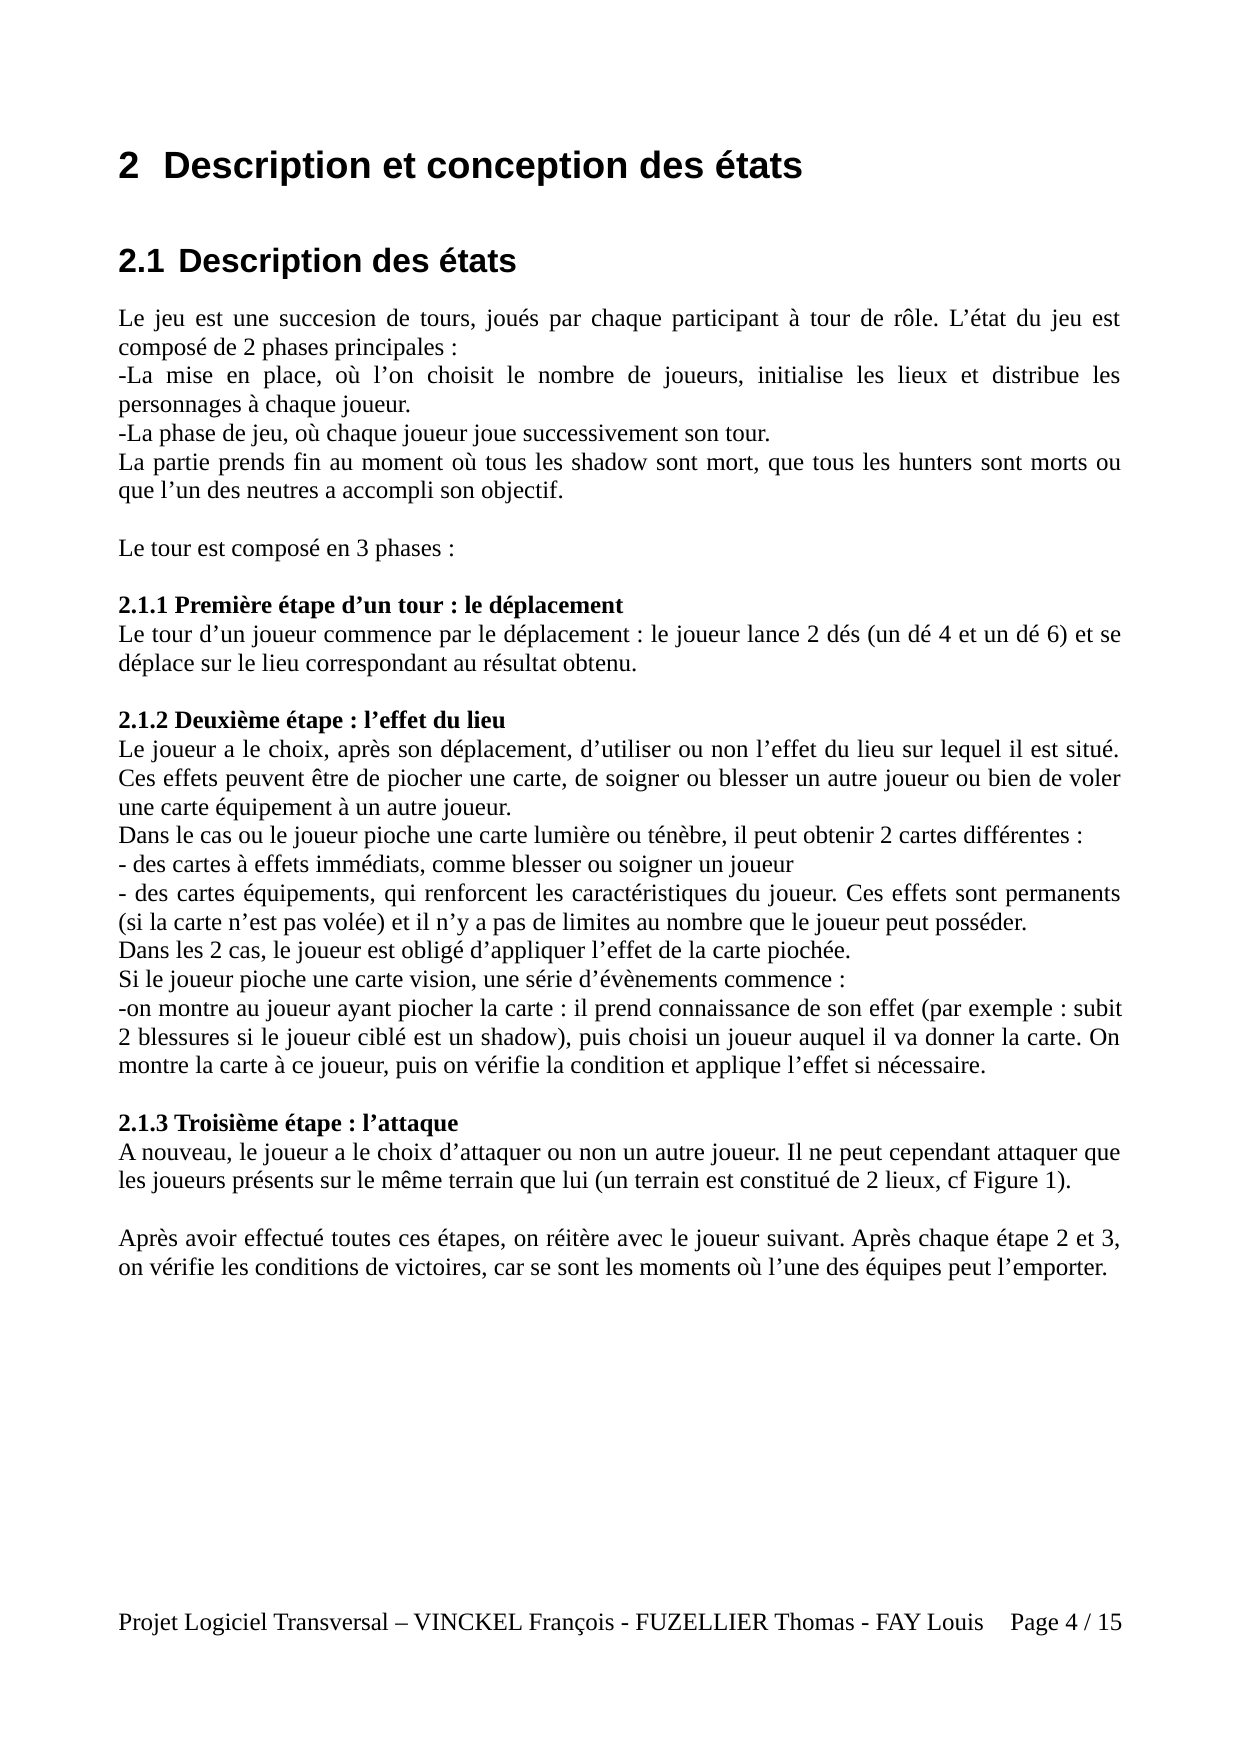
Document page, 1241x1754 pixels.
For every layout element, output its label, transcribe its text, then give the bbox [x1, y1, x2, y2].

text - des cartes à effets immédiats, comme blesser ou soigner un joueur [118, 849, 1122, 878]
text -on montre au joueur ayant piocher la carte : il prend connaissance de son effet (par exemple : subit 2 blessures si le joueur ciblé est un shadow), puis choisi un joueur auquel il va donner la carte. On montre la carte à ce joueur, puis on vérifie la condition et applique l’effet si nécessaire. [118, 993, 1122, 1079]
text - des cartes équipements, qui renforcent les caractéristiques du joueur. Ces effets sont permanents (si la carte n’est pas volée) et il n’y a pas de limites au nombre que le joueur peut posséder. [118, 878, 1122, 935]
text 2.1.1 Première étape d’un tour : le déplacement [118, 590, 1122, 619]
text Dans le cas ou le joueur pioche une carte lumière ou ténèbre, il peut obtenir 2 cartes différentes : [118, 820, 1122, 849]
text -La mise en place, où l’on choisit le nombre de joueurs, initialise les lieux et distribue les personnages à chaque joueur. [118, 360, 1122, 418]
text Après avoir effectué toutes ces étapes, on réitère avec le joueur suivant. Après chaque étape 2 et 3, on vérifie les conditions de victoires, car se sont les moments où l’une des équipes peut l’emporter. [118, 1223, 1122, 1280]
text Le tour est composé en 3 phases : [118, 533, 1122, 562]
text Le jeu est une succesion de tours, joués par chaque participant à tour de rôle. L’état du jeu est composé de 2 phases principales : [118, 303, 1122, 360]
text Dans les 2 cas, le joueur est obligé d’appliquer l’effet de la carte piochée. [118, 935, 1122, 964]
subtitle Description des états [118, 241, 1122, 279]
text A nouveau, le joueur a le choix d’attaquer ou non un autre joueur. Il ne peut cependant attaquer que les joueurs présents sur le même terrain que lui (un terrain est constitué de 2 lieux, cf Figure 1). [118, 1137, 1122, 1194]
text Le joueur a le choix, après son déplacement, d’utiliser ou non l’effet du lieu sur lequel il est situé. Ces effets peuvent être de piocher une carte, de soigner ou blesser un autre joueur ou bien de voler une carte équipement à un autre joueur. [118, 734, 1122, 820]
subtitle Description et conception des états [118, 143, 1122, 187]
text Le tour d’un joueur commence par le déplacement : le joueur lance 2 dés (un dé 4 et un dé 6) et se déplace sur le lieu correspondant au résultat obtenu. [118, 619, 1122, 677]
text La partie prends fin au moment où tous les shadow sont mort, que tous les hunters sont morts ou que l’un des neutres a accompli son objectif. [118, 447, 1122, 504]
text 2.1.2 Deuxième étape : l’effet du lieu [118, 705, 1122, 734]
text Si le joueur pioche une carte vision, une série d’évènements commence : [118, 964, 1122, 993]
text 2.1.3 Troisième étape : l’attaque [118, 1108, 1122, 1137]
text -La phase de jeu, où chaque joueur joue successivement son tour. [118, 418, 1122, 447]
